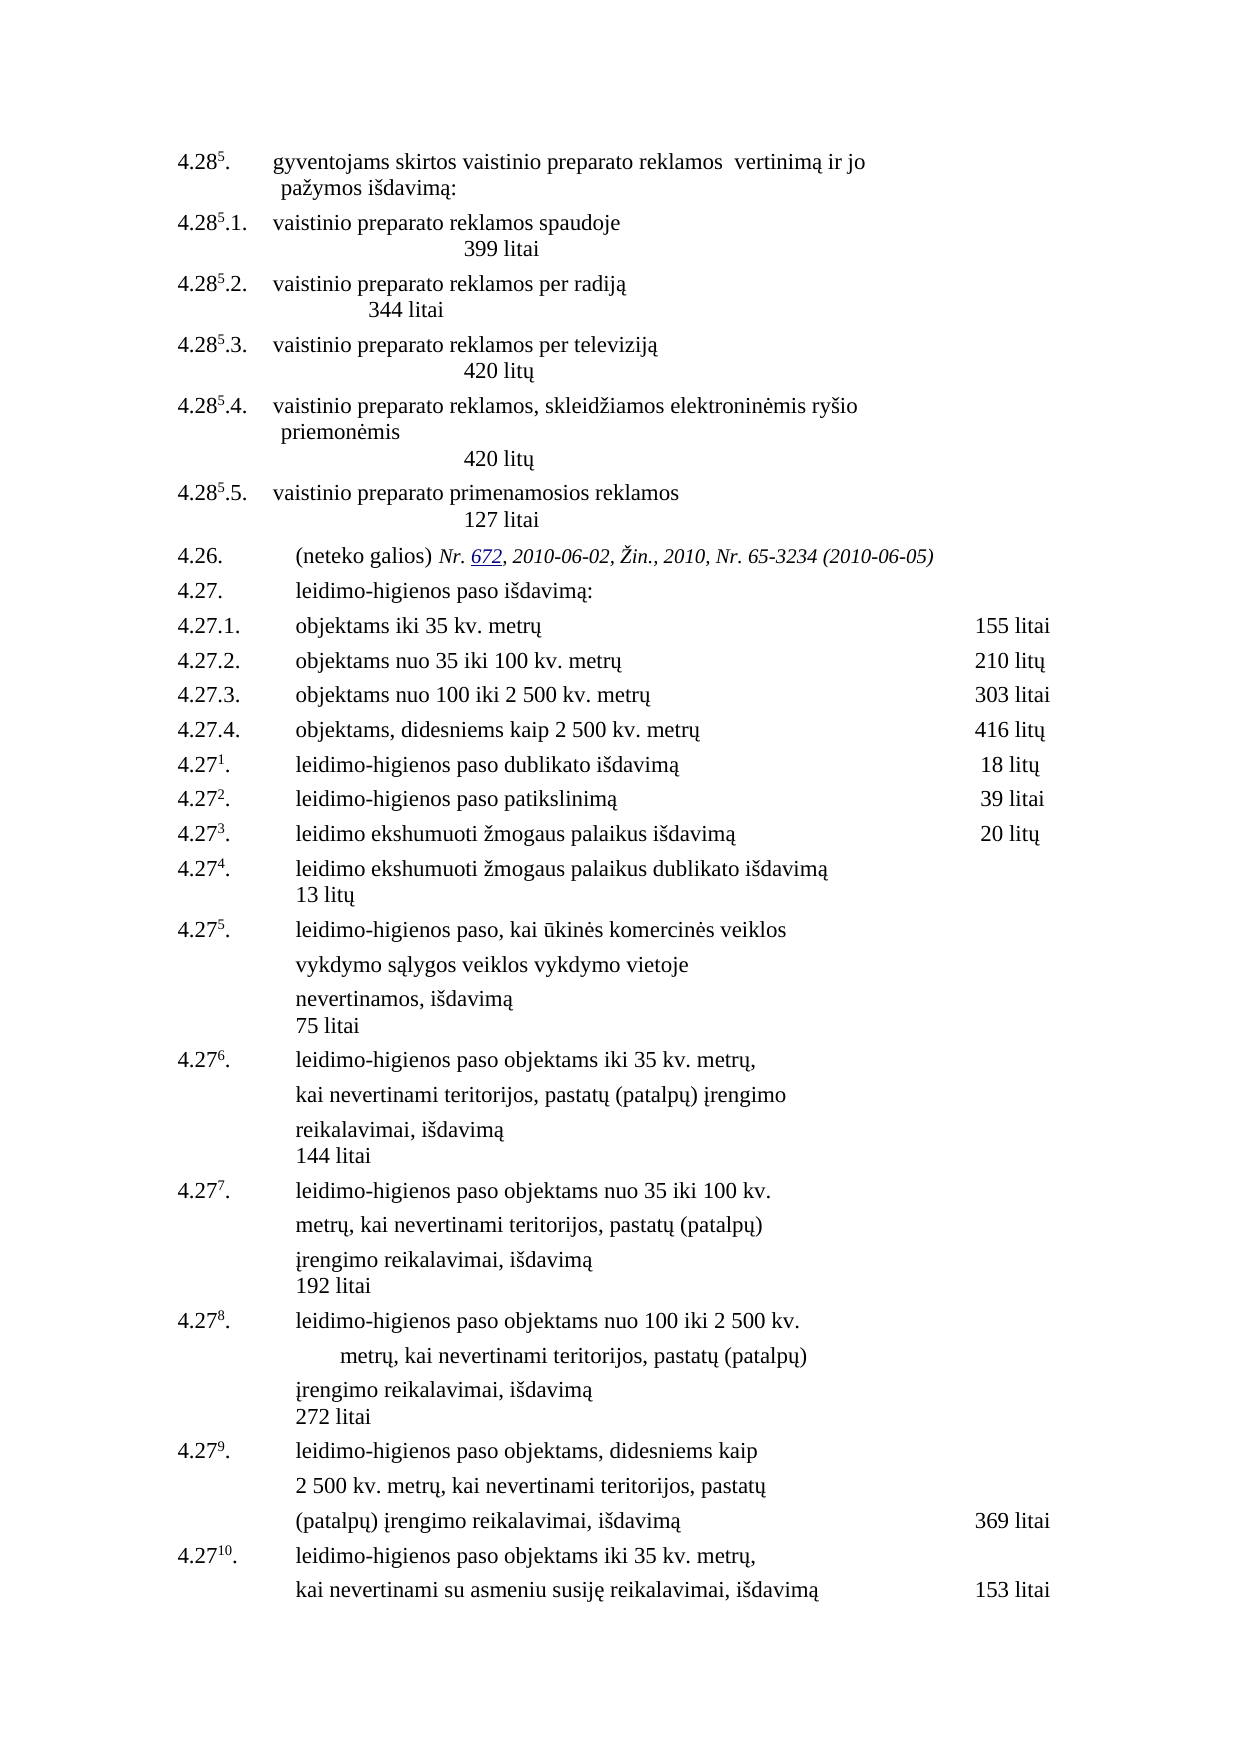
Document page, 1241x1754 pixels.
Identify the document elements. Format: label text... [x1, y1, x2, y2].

text 4.275. leidimo-higienos paso, kai ūkinės komercinės veiklos [177, 916, 1122, 942]
text kai nevertinami su asmeniu susiję reikalavimai, išdavimą 153 litai [177, 1576, 1122, 1603]
text 4.27. leidimo-higienos paso išdavimą: [177, 577, 1122, 604]
text kai nevertinami teritorijos, pastatų (patalpų) įrengimo [177, 1081, 1122, 1107]
text 4.27.1. objektams iki 35 kv. metrų 155 litai [177, 612, 1122, 638]
text nevertinamos, išdavimą 75 litai [177, 985, 945, 1038]
text 4.27.3. objektams nuo 100 iki 2 500 kv. metrų 303 litai [177, 681, 1122, 708]
text 4.278. leidimo-higienos paso objektams nuo 100 iki 2 500 kv. [177, 1307, 1122, 1333]
text 4.273. leidimo ekshumuoti žmogaus palaikus išdavimą 20 litų [177, 820, 1122, 847]
text 4.27.4. objektams, didesniems kaip 2 500 kv. metrų 416 litų [177, 716, 1122, 742]
text vykdymo sąlygos veiklos vykdymo vietoje [177, 951, 1122, 977]
text metrų, kai nevertinami teritorijos, pastatų (patalpų) [177, 1211, 1122, 1238]
text 4.285.3. vaistinio preparato reklamos per televiziją 420 litų [177, 331, 930, 383]
text 4.271. leidimo-higienos paso dublikato išdavimą 18 litų [177, 751, 1122, 777]
text metrų, kai nevertinami teritorijos, pastatų (patalpų) [177, 1342, 1122, 1368]
text 4.285.1. vaistinio preparato reklamos spaudoje 399 litai [177, 209, 930, 261]
text įrengimo reikalavimai, išdavimą 192 litai [177, 1246, 945, 1299]
text 4.27.2. objektams nuo 35 iki 100 kv. metrų 210 litų [177, 647, 1122, 673]
text 4.276. leidimo-higienos paso objektams iki 35 kv. metrų, [177, 1046, 1122, 1073]
text 4.2710. leidimo-higienos paso objektams iki 35 kv. metrų, [177, 1542, 1122, 1568]
text 4.26. (neteko galios) Nr. 672, 2010-06-02, Žin., 2010, Nr. 65-3234 (2010-06-05) [177, 540, 945, 569]
text 4.274. leidimo ekshumuoti žmogaus palaikus dublikato išdavimą 13 litų [177, 855, 945, 908]
text 4.272. leidimo-higienos paso patikslinimą 39 litai [177, 786, 1122, 812]
text (patalpų) įrengimo reikalavimai, išdavimą 369 litai [177, 1507, 1122, 1533]
text 2 500 kv. metrų, kai nevertinami teritorijos, pastatų [177, 1472, 1122, 1499]
text 4.285.2. vaistinio preparato reklamos per radiją 344 litai [177, 270, 930, 322]
text 4.285.5. vaistinio preparato primenamosios reklamos 127 litai [177, 479, 930, 532]
text įrengimo reikalavimai, išdavimą 272 litai [177, 1377, 945, 1429]
text 4.279. leidimo-higienos paso objektams, didesniems kaip [177, 1438, 1122, 1464]
text reikalavimai, išdavimą 144 litai [177, 1116, 945, 1168]
text 4.285. gyventojams skirtos vaistinio preparato reklamos vertinimą ir jo pažymos išdavimą: [177, 148, 930, 200]
text 4.277. leidimo-higienos paso objektams nuo 35 iki 100 kv. [177, 1177, 1122, 1203]
text 4.285.4. vaistinio preparato reklamos, skleidžiamos elektroninėmis ryšio priemonėmis 420 litų [177, 392, 930, 471]
